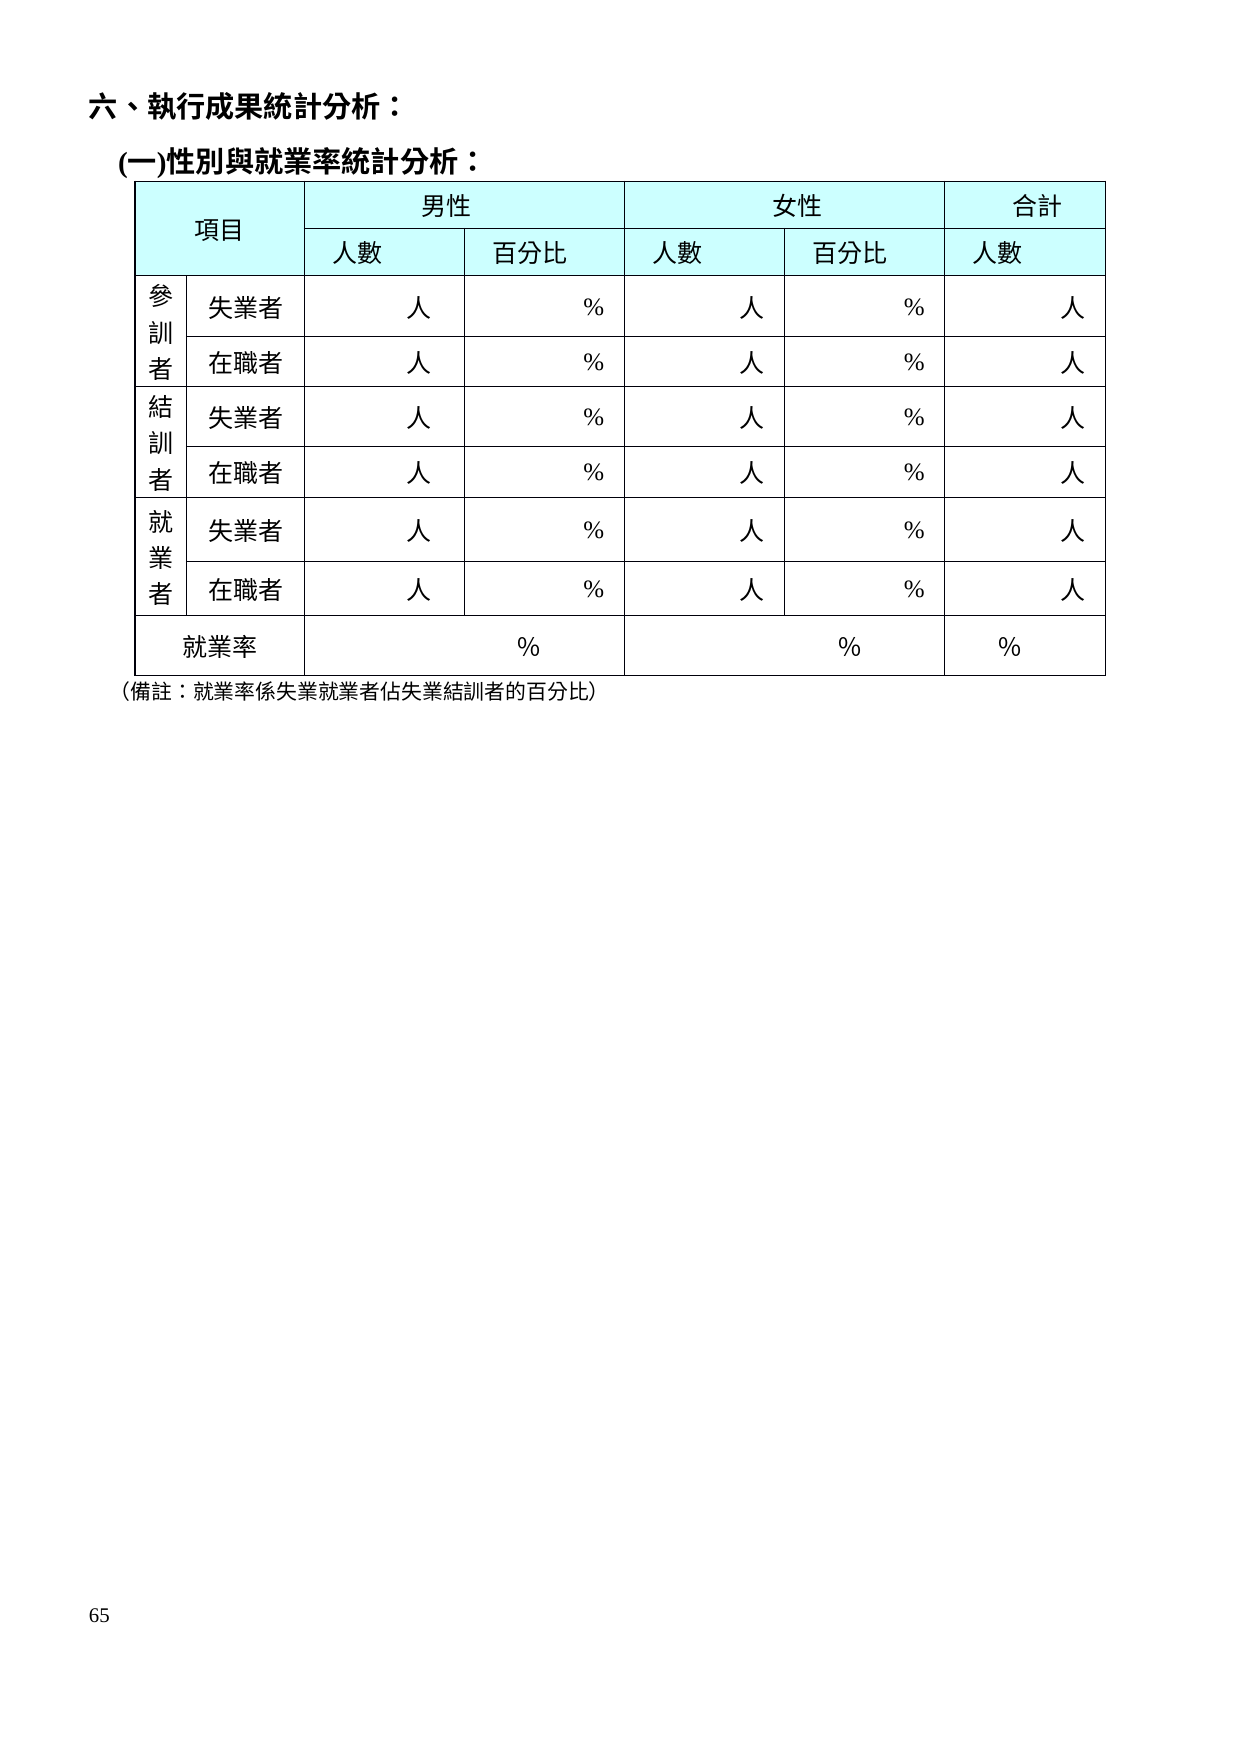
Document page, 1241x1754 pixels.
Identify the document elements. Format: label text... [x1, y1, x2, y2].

table_cell 就業者 [136, 498, 186, 615]
table_cell 人 [625, 276, 784, 336]
table_cell % [785, 562, 944, 615]
table_cell % [785, 447, 944, 497]
table_cell 人 [305, 562, 464, 615]
table_cell 人 [305, 276, 464, 336]
table_cell 人 [305, 337, 464, 386]
table_header 合計 [945, 182, 1105, 228]
table_cell 人數 [945, 229, 1105, 275]
table_cell % [465, 562, 624, 615]
table_cell 人 [945, 337, 1105, 386]
table_cell 就業率 [136, 616, 304, 674]
table_cell % [465, 276, 624, 336]
table_cell 在職者 [187, 562, 304, 615]
table_cell 在職者 [187, 337, 304, 386]
table_cell ％ [945, 616, 1105, 674]
text 六、執行成果統計分析： [89, 83, 1152, 126]
table_cell 失業者 [187, 276, 304, 336]
table_cell % [785, 498, 944, 561]
table_cell ％ [625, 616, 944, 674]
table_cell % [785, 337, 944, 386]
table_cell 人 [625, 498, 784, 561]
table_cell % [465, 447, 624, 497]
table_cell 在職者 [187, 447, 304, 497]
table_header 項目 [136, 182, 304, 275]
table_cell 失業者 [187, 498, 304, 561]
table_cell % [465, 498, 624, 561]
table_cell 人 [625, 337, 784, 386]
table_cell % [465, 337, 624, 386]
table_cell 百分比 [785, 229, 944, 275]
table_cell 人 [945, 447, 1105, 497]
table_cell ％ [305, 616, 624, 674]
table_cell 參 訓 者 [136, 276, 186, 386]
table_cell 人數 [305, 229, 464, 275]
table_cell 人 [305, 387, 464, 446]
table_cell 人數 [625, 229, 784, 275]
table_cell % [785, 276, 944, 336]
table_header 男性 [305, 182, 624, 228]
table_cell % [785, 387, 944, 446]
table_cell 人 [625, 387, 784, 446]
table_cell % [465, 387, 624, 446]
table_cell 人 [305, 498, 464, 561]
table_cell 人 [945, 498, 1105, 561]
table_cell 人 [625, 562, 784, 615]
text (一)性別與就業率統計分析： [89, 138, 1152, 181]
table_cell 結訓者 [136, 387, 186, 497]
table_cell 人 [625, 447, 784, 497]
table_cell 人 [305, 447, 464, 497]
text （備註：就業率係失業就業者佔失業結訓者的百分比） [89, 676, 1152, 706]
table_cell 百分比 [465, 229, 624, 275]
table_cell 人 [945, 276, 1105, 336]
table_cell 失業者 [187, 387, 304, 446]
table_header 女性 [625, 182, 944, 228]
table_cell 人 [945, 562, 1105, 615]
table_cell 人 [945, 387, 1105, 446]
